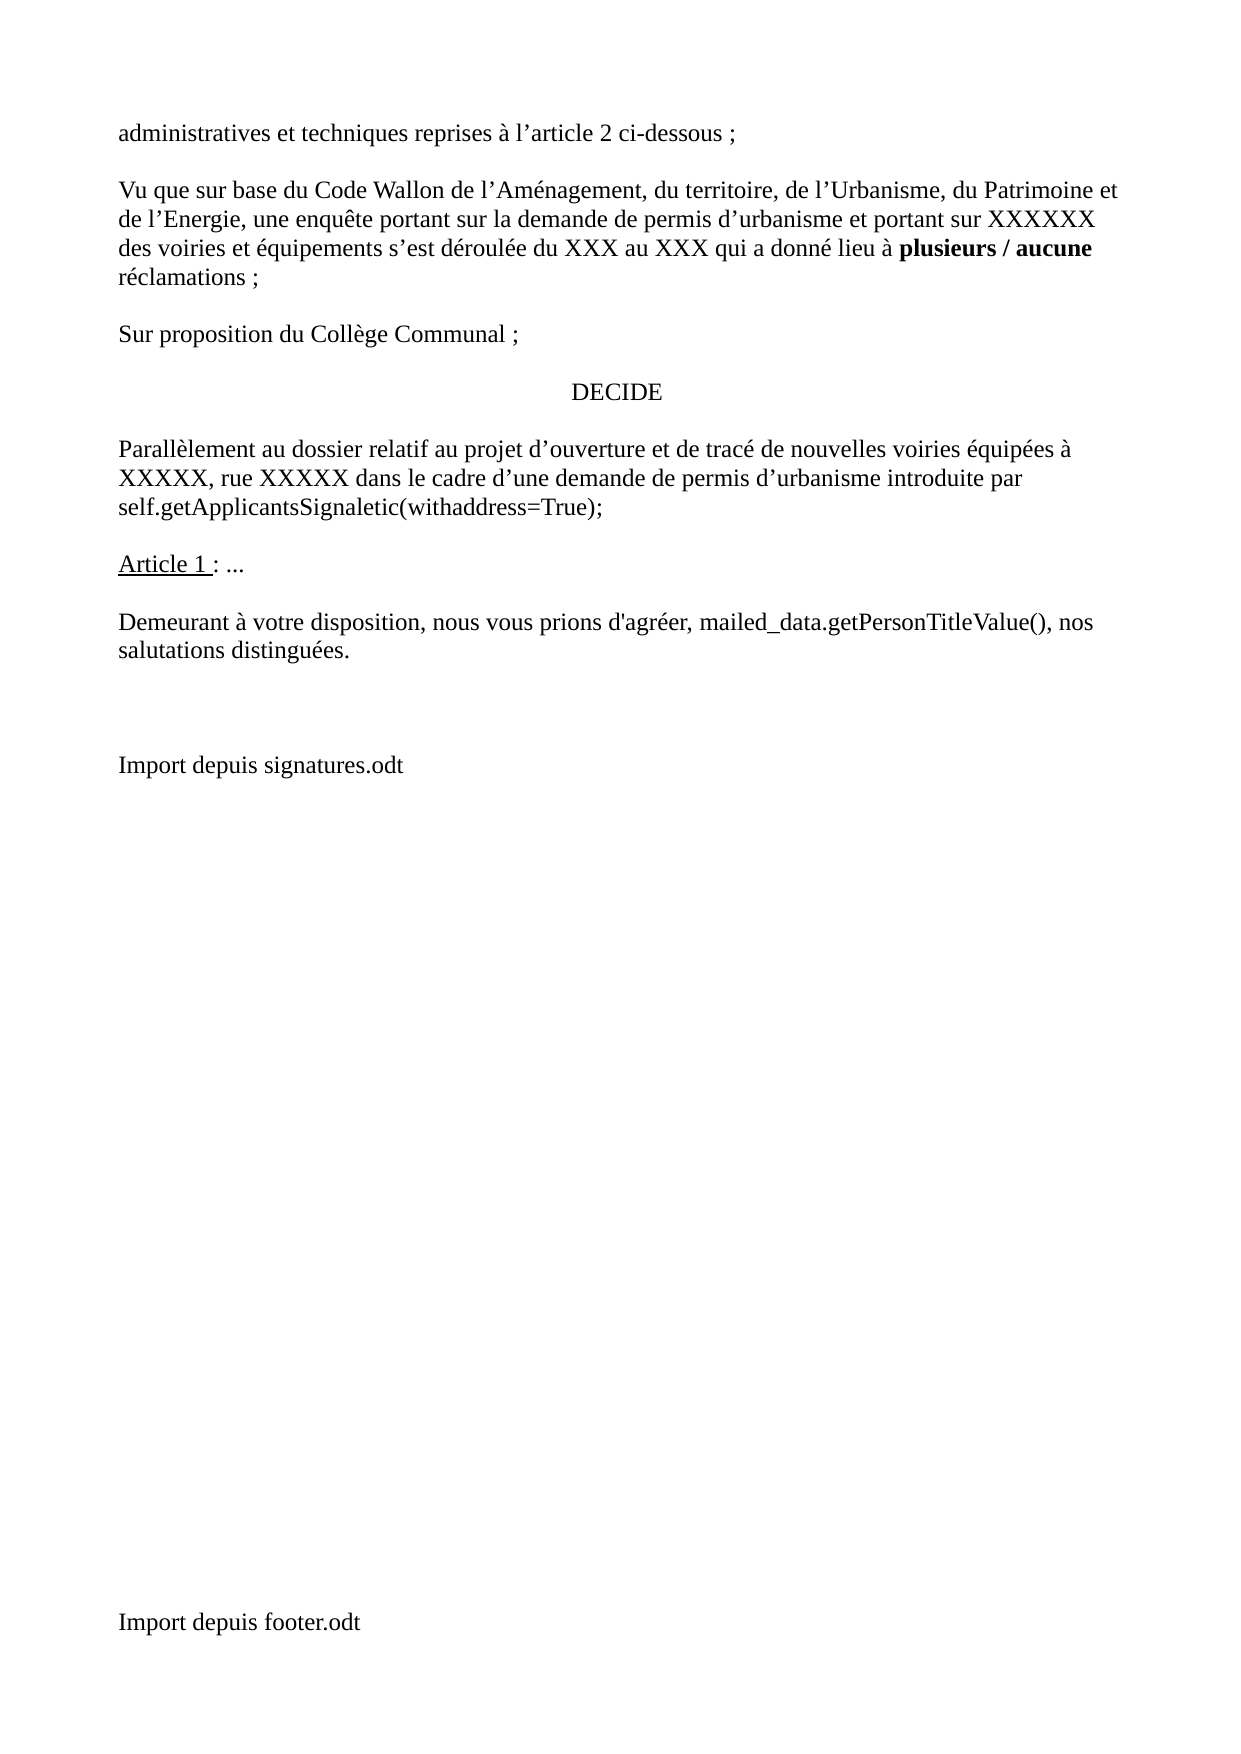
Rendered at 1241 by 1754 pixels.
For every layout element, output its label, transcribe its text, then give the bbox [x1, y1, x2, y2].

text administratives et techniques reprises à l’article 2 ci-dessous ; [118, 118, 1122, 147]
text DECIDE [118, 377, 1122, 406]
text Demeurant à votre disposition, nous vous prions d'agréer, mailed_data.getPersonTitleValue(), nos salutations distinguées. [118, 607, 1122, 664]
text Vu que sur base du Code Wallon de l’Aménagement, du territoire, de l’Urbanisme, du Patrimoine et de l’Energie, une enquête portant sur la demande de permis d’urbanisme et portant sur XXXXXX des voiries et équipements s’est déroulée du XXX au XXX qui a donné lieu à plusieurs / aucune réclamations ; [118, 176, 1122, 291]
text Article 1 : ... [118, 549, 1122, 578]
text Sur proposition du Collège Communal ; [118, 319, 1122, 348]
text Import depuis signatures.odt [118, 751, 1122, 779]
text Parallèlement au dossier relatif au projet d’ouverture et de tracé de nouvelles voiries équipées à XXXXX, rue XXXXX dans le cadre d’une demande de permis d’urbanisme introduite par self.getApplicantsSignaletic(withaddress=True); [118, 434, 1122, 521]
